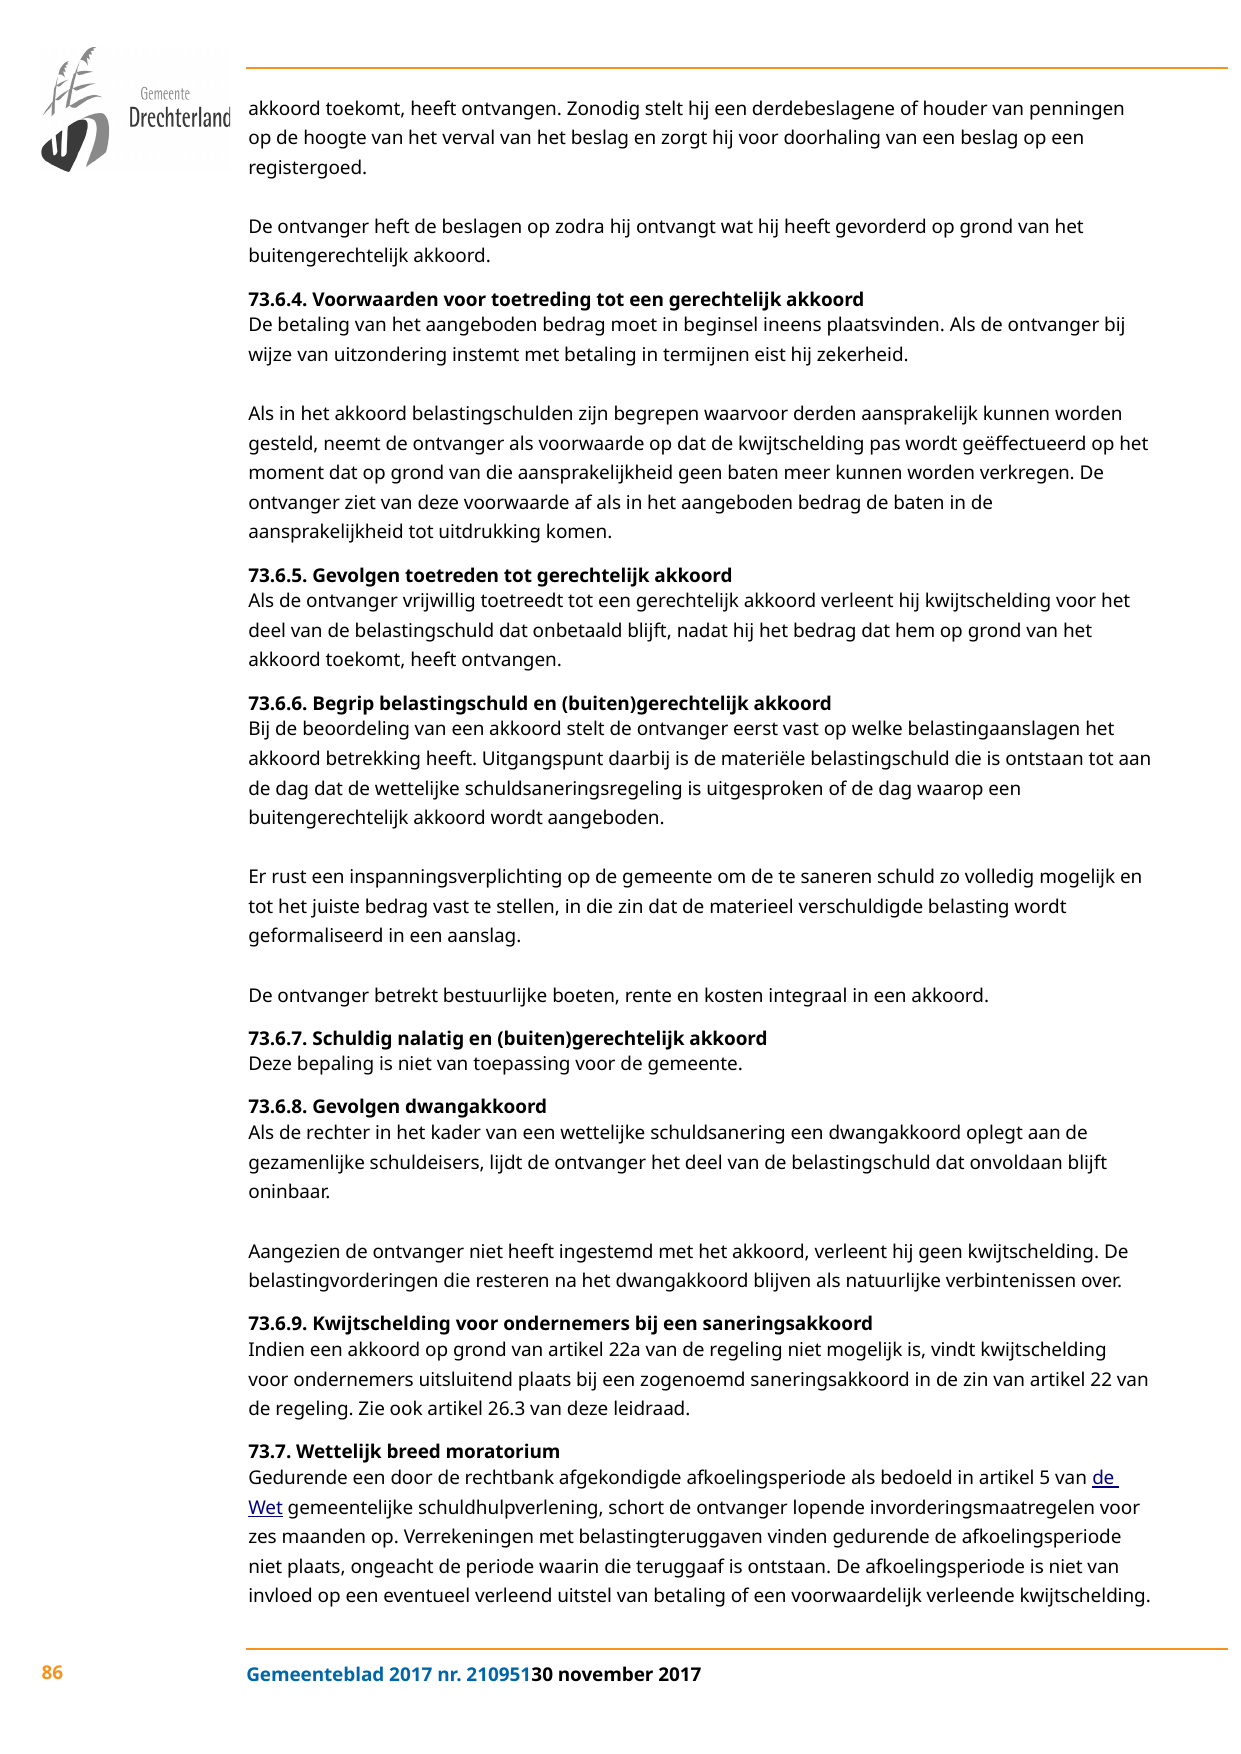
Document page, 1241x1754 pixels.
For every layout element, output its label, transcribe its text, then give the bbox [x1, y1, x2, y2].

text Bij de beoordeling van een akkoord stelt de ontvanger eerst vast op welke belastingaanslagen het akkoord betrekking heeft. Uitgangspunt daarbij is de materiële belastingschuld die is ontstaan tot aan de dag dat de wettelijke schuldsaneringsregeling is uitgesproken of de dag waarop een buitengerechtelijk akkoord wordt aangeboden. [248, 716, 1152, 830]
text De ontvanger heft de beslagen op zodra hij ontvangt wat hij heeft gevorderd op grond van het buitengerechtelijk akkoord. [248, 213, 1152, 268]
text Indien een akkoord op grond van artikel 22a van de regeling niet mogelijk is, vindt kwijtschelding voor ondernemers uitsluitend plaats bij een zogenoemd saneringsakkoord in de zin van artikel 22 van de regeling. Zie ook artikel 26.3 van deze leidraad. [248, 1336, 1152, 1421]
text Aangezien de ontvanger niet heeft ingestemd met het akkoord, verleent hij geen kwijtschelding. De belastingvorderingen die resteren na het dwangakkoord blijven als natuurlijke verbintenissen over. [248, 1238, 1152, 1293]
text Als in het akkoord belastingschulden zijn begrepen waarvoor derden aansprakelijk kunnen worden gesteld, neemt de ontvanger als voorwaarde op dat de kwijtschelding pas wordt geëffectueerd op het moment dat op grond van die aansprakelijkheid geen baten meer kunnen worden verkregen. De ontvanger ziet van deze voorwaarde af als in het aangeboden bedrag de baten in de aansprakelijkheid tot uitdrukking komen. [248, 400, 1152, 544]
text 73.6.8. Gevolgen dwangakkoord [248, 1094, 1152, 1119]
text 73.6.9. Kwijtschelding voor ondernemers bij een saneringsakkoord [248, 1311, 1152, 1336]
text 73.6.7. Schuldig nalatig en (buiten)gerechtelijk akkoord [248, 1025, 1152, 1051]
text 73.6.5. Gevolgen toetreden tot gerechtelijk akkoord [248, 562, 1152, 587]
text Gedurende een door de rechtbank afgekondigde afkoelingsperiode als bedoeld in artikel 5 van de Wet gemeentelijke schuldhulpverlening, schort de ontvanger lopende invorderingsmaatregelen voor zes maanden op. Verrekeningen met belastingteruggaven vinden gedurende de afkoelingsperiode niet plaats, ongeacht de periode waarin die teruggaaf is ontstaan. De afkoelingsperiode is niet van invloed op een eventueel verleend uitstel van betaling of een voorwaardelijk verleende kwijtschelding. [248, 1464, 1152, 1608]
text 73.6.4. Voorwaarden voor toetreding tot een gerechtelijk akkoord [248, 286, 1152, 312]
text Als de rechter in het kader van een wettelijke schuldsanering een dwangakkoord oplegt aan de gezamenlijke schuldeisers, lijdt de ontvanger het deel van de belastingschuld dat onvoldaan blijft oninbaar. [248, 1119, 1152, 1204]
text De ontvanger betrekt bestuurlijke boeten, rente en kosten integraal in een akkoord. [248, 982, 1152, 1007]
picture [41, 47, 231, 172]
text De betaling van het aangeboden bedrag moet in beginsel ineens plaatsvinden. Als de ontvanger bij wijze van uitzondering instemt met betaling in termijnen eist hij zekerheid. [248, 312, 1152, 367]
text Er rust een inspanningsverplichting op de gemeente om de te saneren schuld zo volledig mogelijk en tot het juiste bedrag vast te stellen, in die zin dat de materieel verschuldigde belasting wordt geformaliseerd in een aanslag. [248, 863, 1152, 948]
text 73.7. Wettelijk breed moratorium [248, 1438, 1152, 1464]
text Als de ontvanger vrijwillig toetreedt tot een gerechtelijk akkoord verleent hij kwijtschelding voor het deel van de belastingschuld dat onbetaald blijft, nadat hij het bedrag dat hem op grond van het akkoord toekomt, heeft ontvangen. [248, 587, 1152, 672]
text Deze bepaling is niet van toepassing voor de gemeente. [248, 1051, 1152, 1076]
text akkoord toekomt, heeft ontvangen. Zonodig stelt hij een derdebeslagene of houder van penningen op de hoogte van het verval van het beslag en zorgt hij voor doorhaling van een beslag op een registergoed. [248, 95, 1152, 180]
text 73.6.6. Begrip belastingschuld en (buiten)gerechtelijk akkoord [248, 690, 1152, 716]
